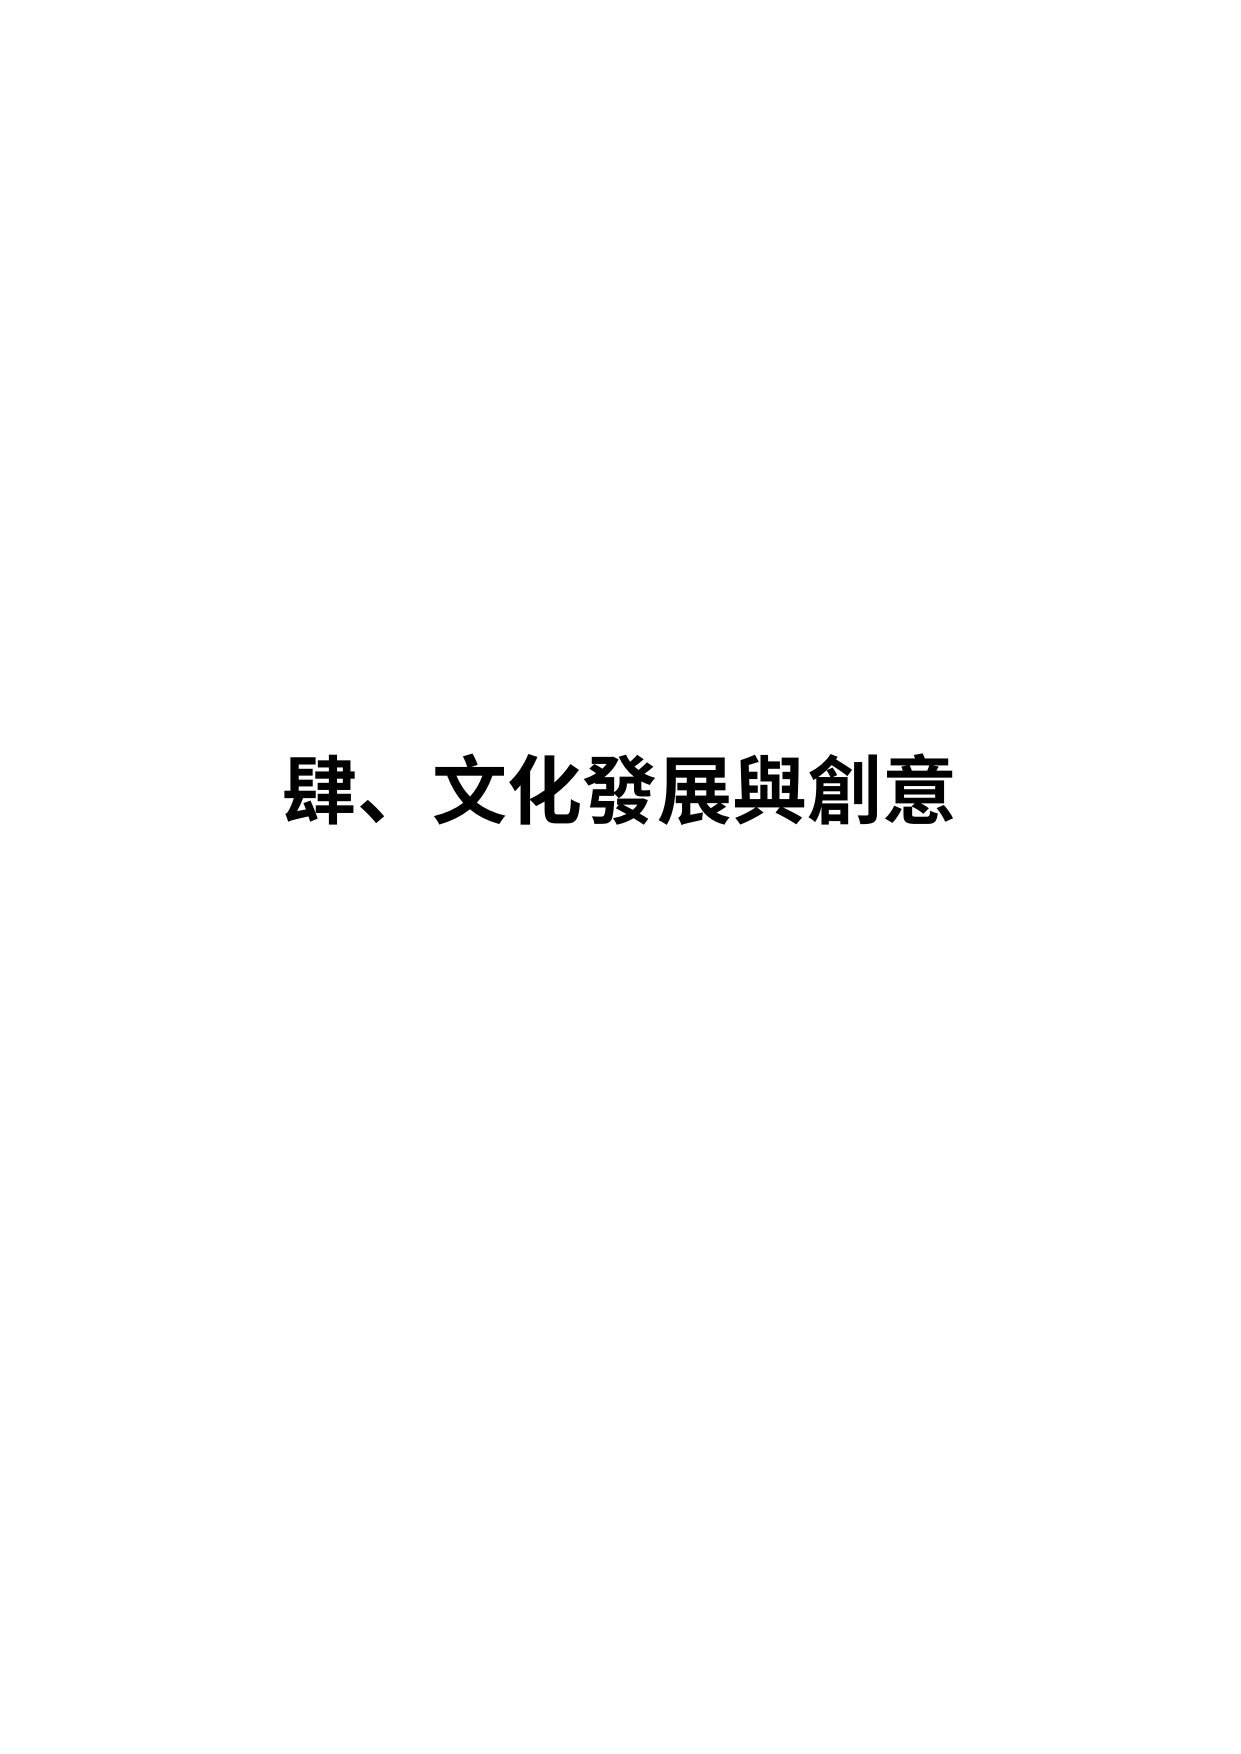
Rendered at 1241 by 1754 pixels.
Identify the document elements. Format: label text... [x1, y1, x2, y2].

text 肆、文化發展與創意 [118, 731, 1122, 840]
